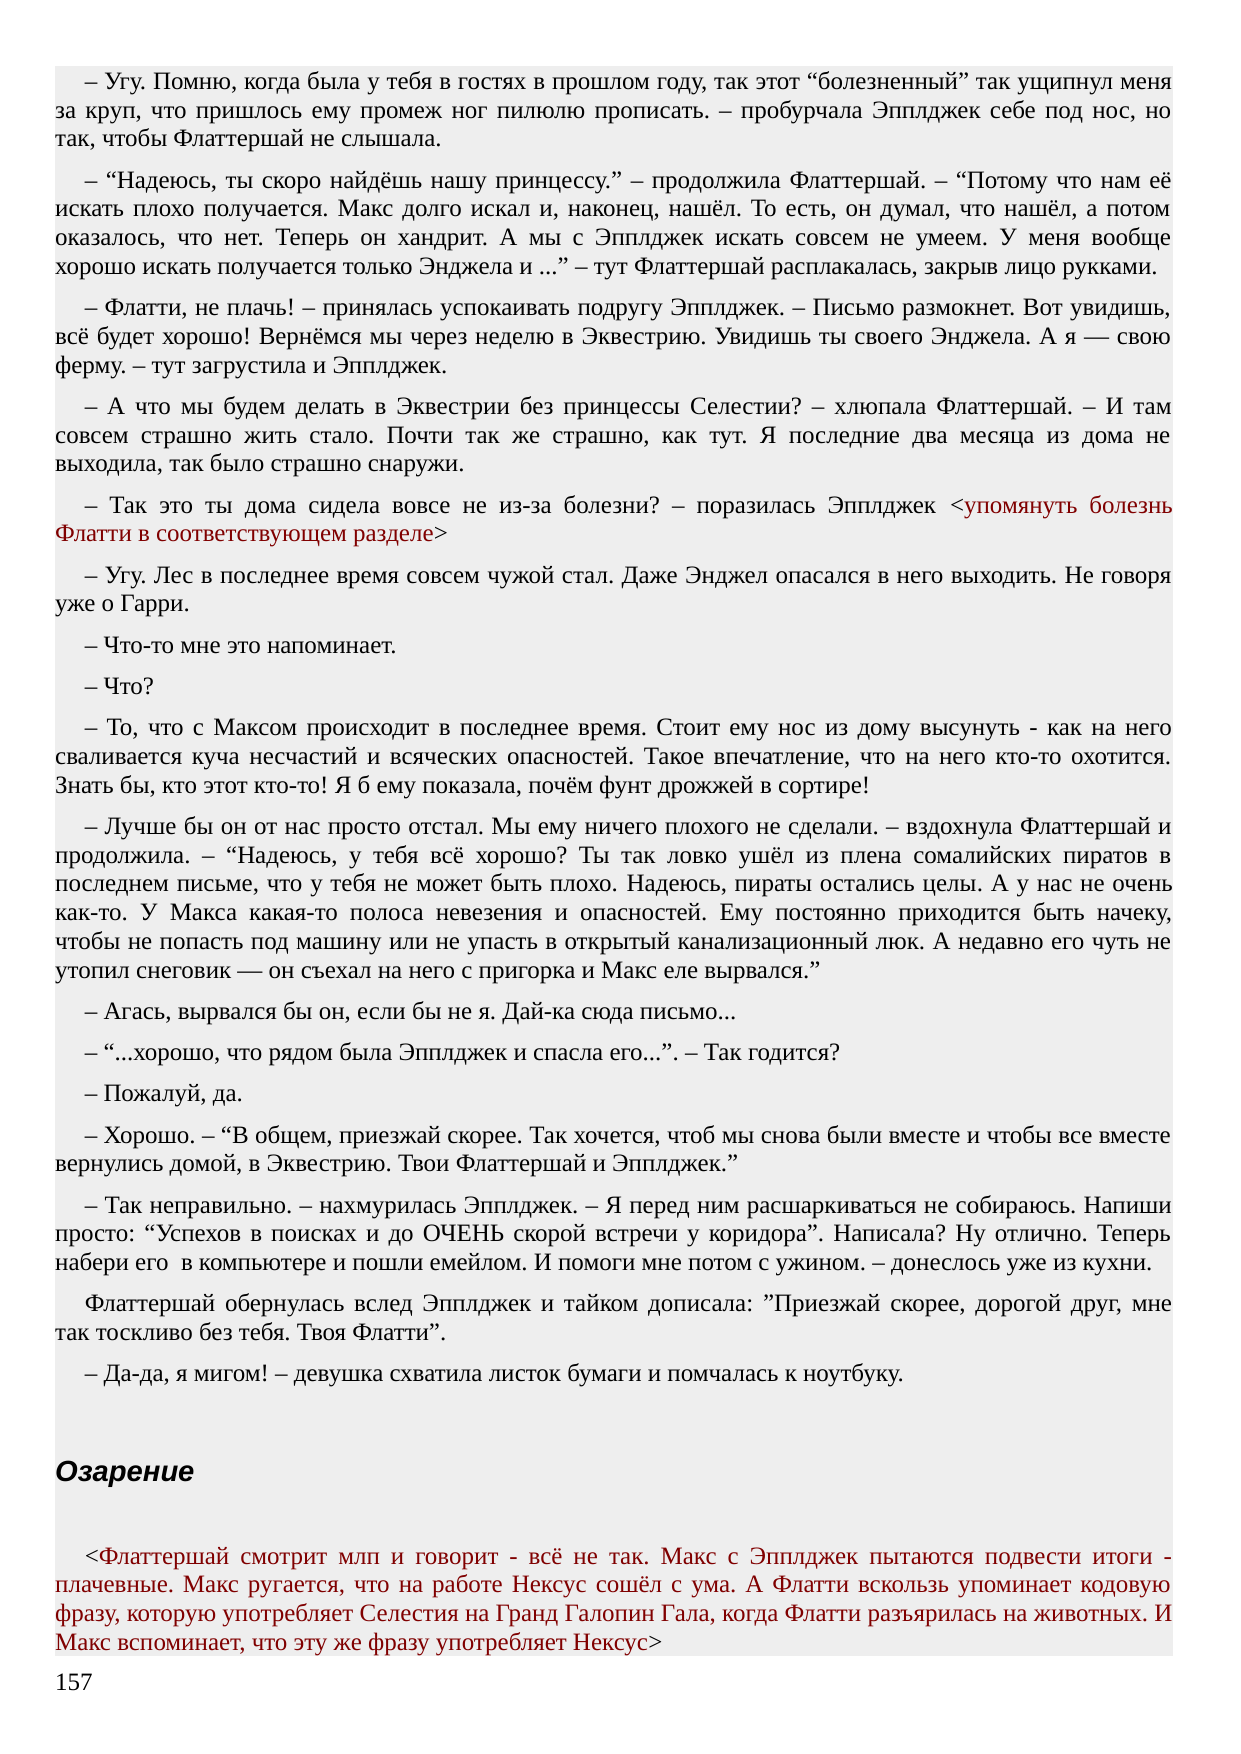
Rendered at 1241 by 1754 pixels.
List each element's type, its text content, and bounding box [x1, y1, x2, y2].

text – “...хорошо, что рядом была Эпплджек и спасла его...”. – Так годится? [55, 1037, 1173, 1066]
text – Угу. Лес в последнее время совсем чужой стал. Даже Энджел опасался в него выходить. Не говоря уже о Гарри. [55, 560, 1173, 617]
text <Флаттершай смотрит млп и говорит - всё не так. Макс с Эпплджек пытаются подвести итоги - плачевные. Макс ругается, что на работе Нексус сошёл с ума. А Флатти вскользь упоминает кодовую фразу, которую употребляет Селестия на Гранд Галопин Гала, когда Флатти разъярилась на животных. И Макс вспоминает, что эту же фразу употребляет Нексус> [55, 1541, 1173, 1656]
text – Что? [55, 671, 1173, 700]
subtitle Озарение [55, 1453, 1173, 1487]
text – Так это ты дома сидела вовсе не из-за болезни? – поразилась Эпплджек <упомянуть болезнь Флатти в соответствующем разделе> [55, 490, 1173, 547]
text Флаттершай обернулась вслед Эпплджек и тайком дописала: ”Приезжай скорее, дорогой друг, мне так тоскливо без тебя. Твоя Флатти”. [55, 1288, 1173, 1346]
text – Флатти, не плачь! – принялась успокаивать подругу Эпплджек. – Письмо размокнет. Вот увидишь, всё будет хорошо! Вернёмся мы через неделю в Эквестрию. Увидишь ты своего Энджела. А я — свою ферму. – тут загрустила и Эпплджек. [55, 292, 1173, 378]
text – Угу. Помню, когда была у тебя в гостях в прошлом году, так этот “болезненный” так ущипнул меня за круп, что пришлось ему промеж ног пилюлю прописать. – пробурчала Эпплджек себе под нос, но так, чтобы Флаттершай не слышала. [55, 66, 1173, 152]
text – Хорошо. – “В общем, приезжай скорее. Так хочется, чтоб мы снова были вместе и чтобы все вместе вернулись домой, в Эквестрию. Твои Флаттершай и Эпплджек.” [55, 1120, 1173, 1177]
text – Да-да, я мигом! – девушка схватила листок бумаги и помчалась к ноутбуку. [55, 1358, 1173, 1387]
text – Агась, вырвался бы он, если бы не я. Дай-ка сюда письмо... [55, 996, 1173, 1025]
text – “Надеюсь, ты скоро найдёшь нашу принцессу.” – продолжила Флаттершай. – “Потому что нам её искать плохо получается. Макс долго искал и, наконец, нашёл. То есть, он думал, что нашёл, а потом оказалось, что нет. Теперь он хандрит. А мы с Эпплджек искать совсем не умеем. У меня вообще хорошо искать получается только Энджела и ...” – тут Флаттершай расплакалась, закрыв лицо рукками. [55, 165, 1173, 280]
text – То, что с Максом происходит в последнее время. Стоит ему нос из дому высунуть - как на него сваливается куча несчастий и всяческих опасностей. Такое впечатление, что на него кто-то охотится. Знать бы, кто этот кто-то! Я б ему показала, почём фунт дрожжей в сортире! [55, 712, 1173, 798]
text – Что-то мне это напоминает. [55, 630, 1173, 658]
text – А что мы будем делать в Эквестрии без принцессы Селестии? – хлюпала Флаттершай. – И там совсем страшно жить стало. Почти так же страшно, как тут. Я последние два месяца из дома не выходила, так было страшно снаружи. [55, 391, 1173, 477]
text – Лучше бы он от нас просто отстал. Мы ему ничего плохого не сделали. – вздохнула Флаттершай и продолжила. – “Надеюсь, у тебя всё хорошо? Ты так ловко ушёл из плена сомалийских пиратов в последнем письме, что у тебя не может быть плохо. Надеюсь, пираты остались целы. А у нас не очень как-то. У Макса какая-то полоса невезения и опасностей. Ему постоянно приходится быть начеку, чтобы не попасть под машину или не упасть в открытый канализационный люк. А недавно его чуть не утопил снеговик — он съехал на него с пригорка и Макс еле вырвался.” [55, 811, 1173, 983]
text – Так неправильно. – нахмурилась Эпплджек. – Я перед ним расшаркиваться не собираюсь. Напиши просто: “Успехов в поисках и до ОЧЕНЬ скорой встречи у коридора”. Написала? Ну отлично. Теперь набери его в компьютере и пошли емейлом. И помоги мне потом с ужином. – донеслось уже из кухни. [55, 1190, 1173, 1276]
text – Пожалуй, да. [55, 1078, 1173, 1107]
